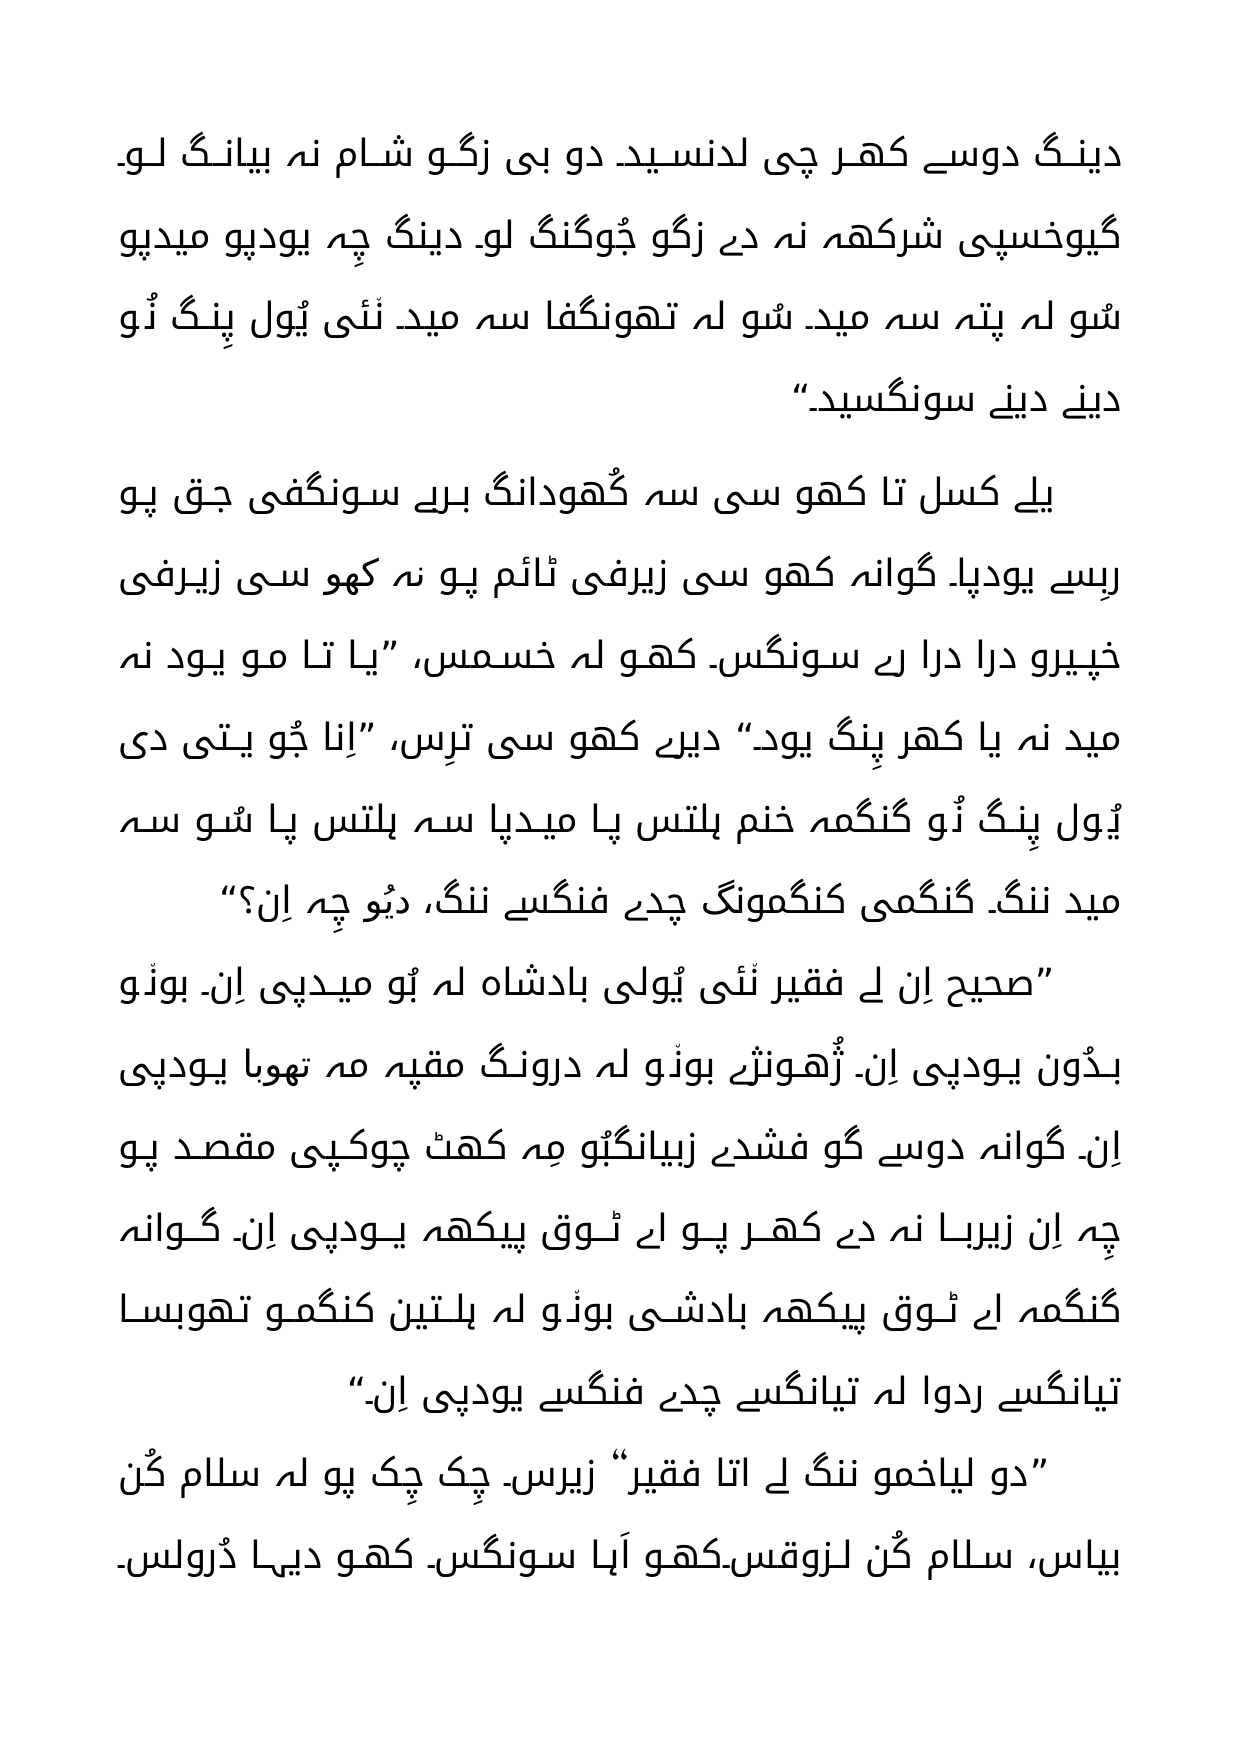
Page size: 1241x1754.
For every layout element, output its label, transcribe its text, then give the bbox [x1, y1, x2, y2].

text دینگ دوسے کھر چی لدنسید۔ دو بی زگو شام نہ بیانگ لو۔ گیوخسپی شرکھہ نہ دے زگو جُوگنگ لو۔ دینگ چِہ یودپو میدپو سُو لہ پتہ سہ مید۔ سُو لہ تھونگفا سہ مید۔ ن٘ئی یُول پِنگ نُو دینے دینے سونگسید۔“ [118, 118, 1122, 434]
text ”دو لیاخمو ننگ لے اتا فقیر“ زیرس۔ چِک چِک پو لہ سلام کُن بیاس، سلام کُن لزوقس۔کھو اَہا سونگس۔ کھو دیہا دُرولس۔ [118, 1438, 1122, 1591]
text یلے کسل تا کھو سی سہ کُھودانگ بربے سونگفی جق پو ربِسے یودپا۔ گوانہ کھو سی زیرفی ٹائم پو نہ کھو سی زیرفی خپیرو درا درا رے سونگس۔ کھو لہ خسمس، ”یا تا مو یود نہ مید نہ یا کھر پِنگ یود۔“ دیرے کھو سی ترِس، ”اِنا جُو یتی دی یُول پِنگ نُو گنگمہ خنم ہلتس پا میدپا سہ ہلتس پا سُو سہ مید ننگ۔ گنگمی کنگمونگ چدے فنگسے ننگ، دیُو چِہ اِن؟“ [118, 457, 1122, 937]
text ”صحیح اِن لے فقیر ن٘ئی یُولی بادشاہ لہ بُو میدپی اِن۔ بون٘و بدُون یودپی اِن۔ ژُھونژے بون٘و لہ درونگ مقپہ مہ تھوبا یودپی اِن۔ گوانہ دوسے گو فشدے زبیانگبُو مِہ کھٹ چوکپی مقصد پو چِہ اِن زیربا نہ دے کھر پو اے ٹوق پیکھہ یودپی اِن۔ گوانہ گنگمہ اے ٹوق پیکھہ بادشی بون٘و لہ ہلتین کنگمو تھوبسا تیانگسے ردوا لہ تیانگسے چدے فنگسے یودپی اِن۔“ [118, 948, 1122, 1428]
